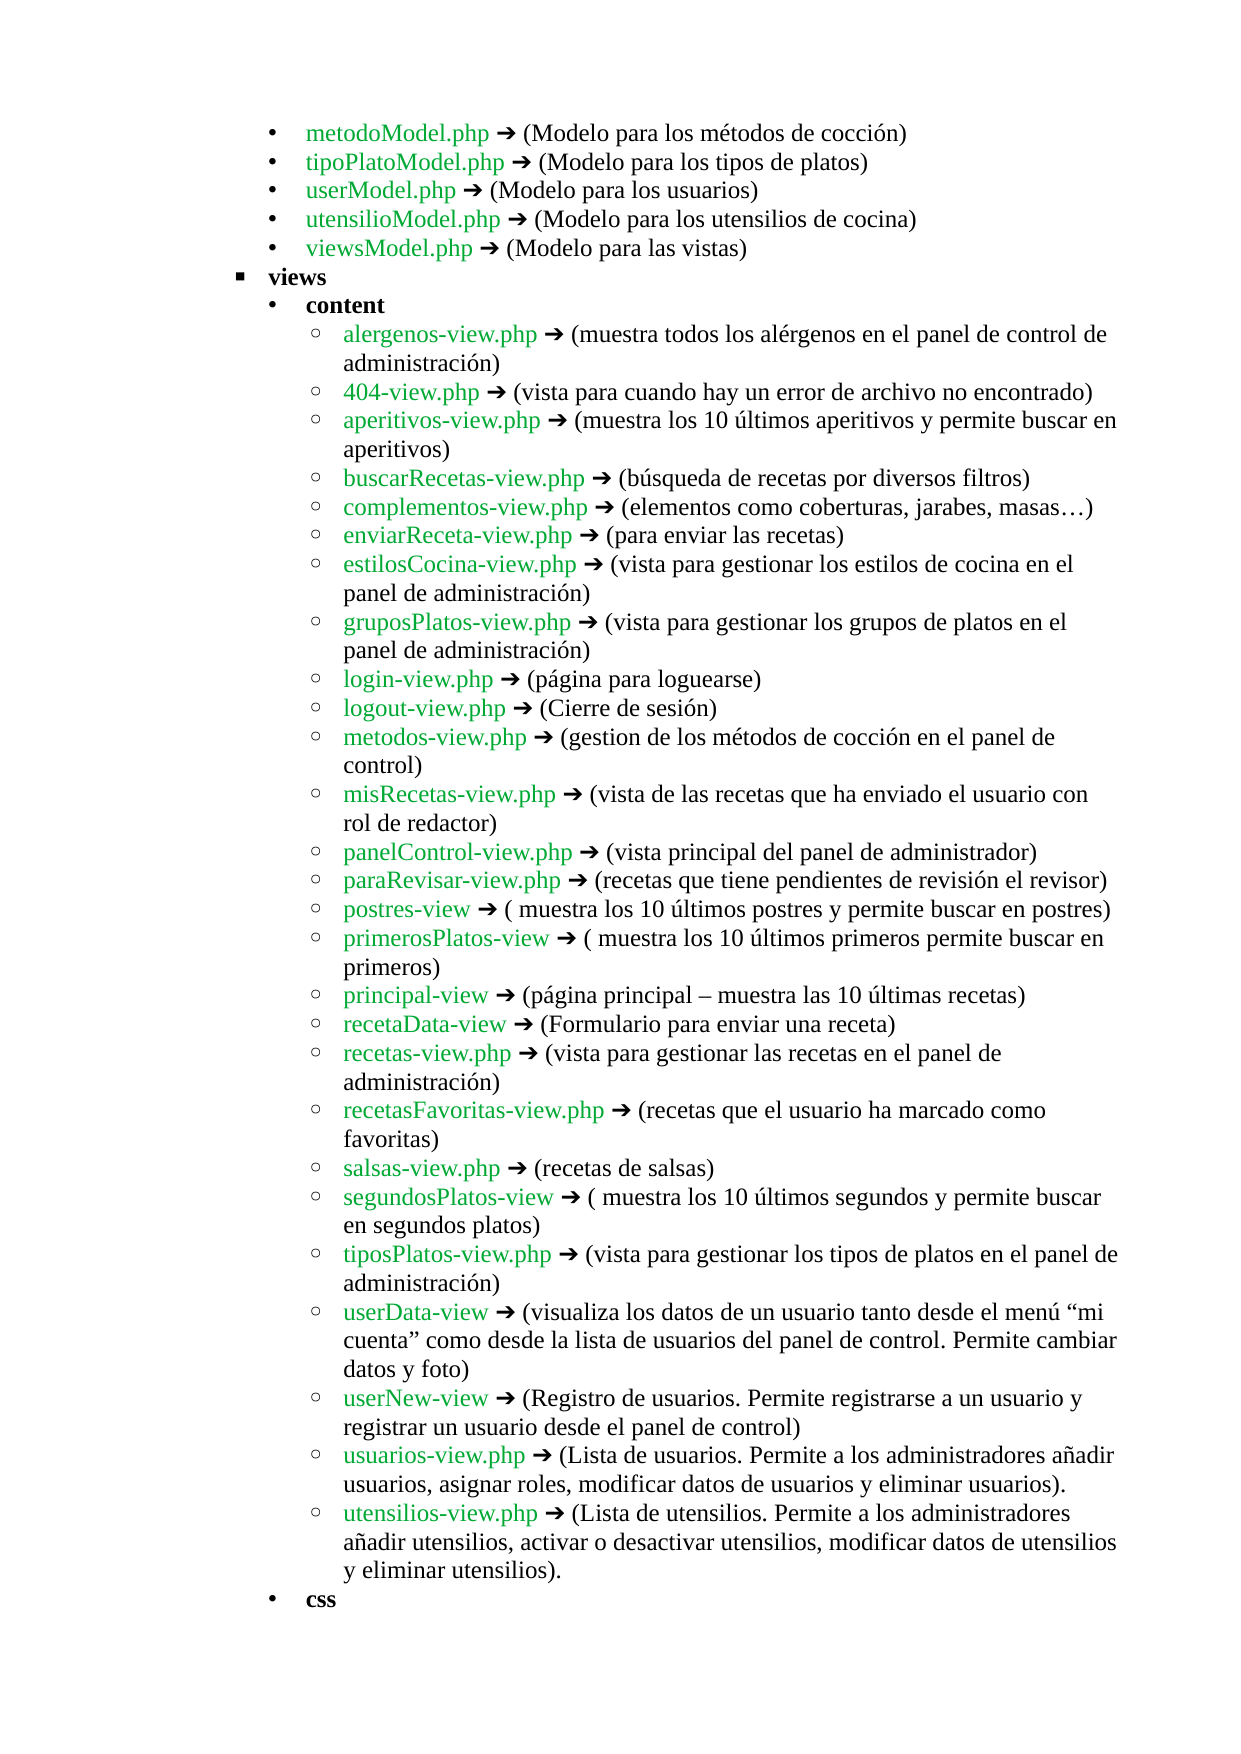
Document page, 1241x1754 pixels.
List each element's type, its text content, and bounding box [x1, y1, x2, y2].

list metodos-view.php ➔ (gestion de los métodos de cocción en el panel de control) [306, 722, 1122, 779]
list login-view.php ➔ (página para loguearse) [306, 664, 1122, 693]
list alergenos-view.php ➔ (muestra todos los alérgenos en el panel de control de administración) [306, 319, 1122, 377]
list tiposPlatos-view.php ➔ (vista para gestionar los tipos de platos en el panel de administración) [306, 1239, 1122, 1297]
list recetasFavoritas-view.php ➔ (recetas que el usuario ha marcado como favoritas) [306, 1096, 1122, 1153]
list paraRevisar-view.php ➔ (recetas que tiene pendientes de revisión el revisor) [306, 866, 1122, 894]
list segundosPlatos-view ➔ ( muestra los 10 últimos segundos y permite buscar en segundos platos) [306, 1182, 1122, 1239]
list salsas-view.php ➔ (recetas de salsas) [306, 1153, 1122, 1182]
list estilosCocina-view.php ➔ (vista para gestionar los estilos de cocina en el panel de administración) [306, 549, 1122, 607]
list gruposPlatos-view.php ➔ (vista para gestionar los grupos de platos en el panel de administración) [306, 607, 1122, 664]
list content [268, 291, 1122, 319]
list views [231, 262, 1122, 291]
list buscarRecetas-view.php ➔ (búsqueda de recetas por diversos filtros) [306, 463, 1122, 492]
list usuarios-view.php ➔ (Lista de usuarios. Permite a los administradores añadir usuarios, asignar roles, modificar datos de usuarios y eliminar usuarios). [306, 1441, 1122, 1498]
list metodoModel.php ➔ (Modelo para los métodos de cocción) [268, 118, 1122, 147]
list misRecetas-view.php ➔ (vista de las recetas que ha enviado el usuario con rol de redactor) [306, 779, 1122, 837]
list viewsModel.php ➔ (Modelo para las vistas) [268, 233, 1122, 262]
list complementos-view.php ➔ (elementos como coberturas, jarabes, masas…) [306, 492, 1122, 521]
list utensilios-view.php ➔ (Lista de utensilios. Permite a los administradores añadir utensilios, activar o desactivar utensilios, modificar datos de utensilios y eliminar utensilios). [306, 1498, 1122, 1584]
list principal-view ➔ (página principal – muestra las 10 últimas recetas) [306, 981, 1122, 1009]
list css [268, 1584, 1122, 1613]
list primerosPlatos-view ➔ ( muestra los 10 últimos primeros permite buscar en primeros) [306, 923, 1122, 981]
list aperitivos-view.php ➔ (muestra los 10 últimos aperitivos y permite buscar en aperitivos) [306, 406, 1122, 463]
list panelControl-view.php ➔ (vista principal del panel de administrador) [306, 837, 1122, 866]
list userModel.php ➔ (Modelo para los usuarios) [268, 176, 1122, 204]
list userData-view ➔ (visualiza los datos de un usuario tanto desde el menú “mi cuenta” como desde la lista de usuarios del panel de control. Permite cambiar datos y foto) [306, 1297, 1122, 1383]
list recetas-view.php ➔ (vista para gestionar las recetas en el panel de administración) [306, 1038, 1122, 1096]
list userNew-view ➔ (Registro de usuarios. Permite registrarse a un usuario y registrar un usuario desde el panel de control) [306, 1383, 1122, 1441]
list enviarReceta-view.php ➔ (para enviar las recetas) [306, 521, 1122, 549]
list tipoPlatoModel.php ➔ (Modelo para los tipos de platos) [268, 147, 1122, 176]
list 404-view.php ➔ (vista para cuando hay un error de archivo no encontrado) [306, 377, 1122, 406]
list utensilioModel.php ➔ (Modelo para los utensilios de cocina) [268, 204, 1122, 233]
list postres-view ➔ ( muestra los 10 últimos postres y permite buscar en postres) [306, 894, 1122, 923]
list recetaData-view ➔ (Formulario para enviar una receta) [306, 1009, 1122, 1038]
list logout-view.php ➔ (Cierre de sesión) [306, 693, 1122, 722]
